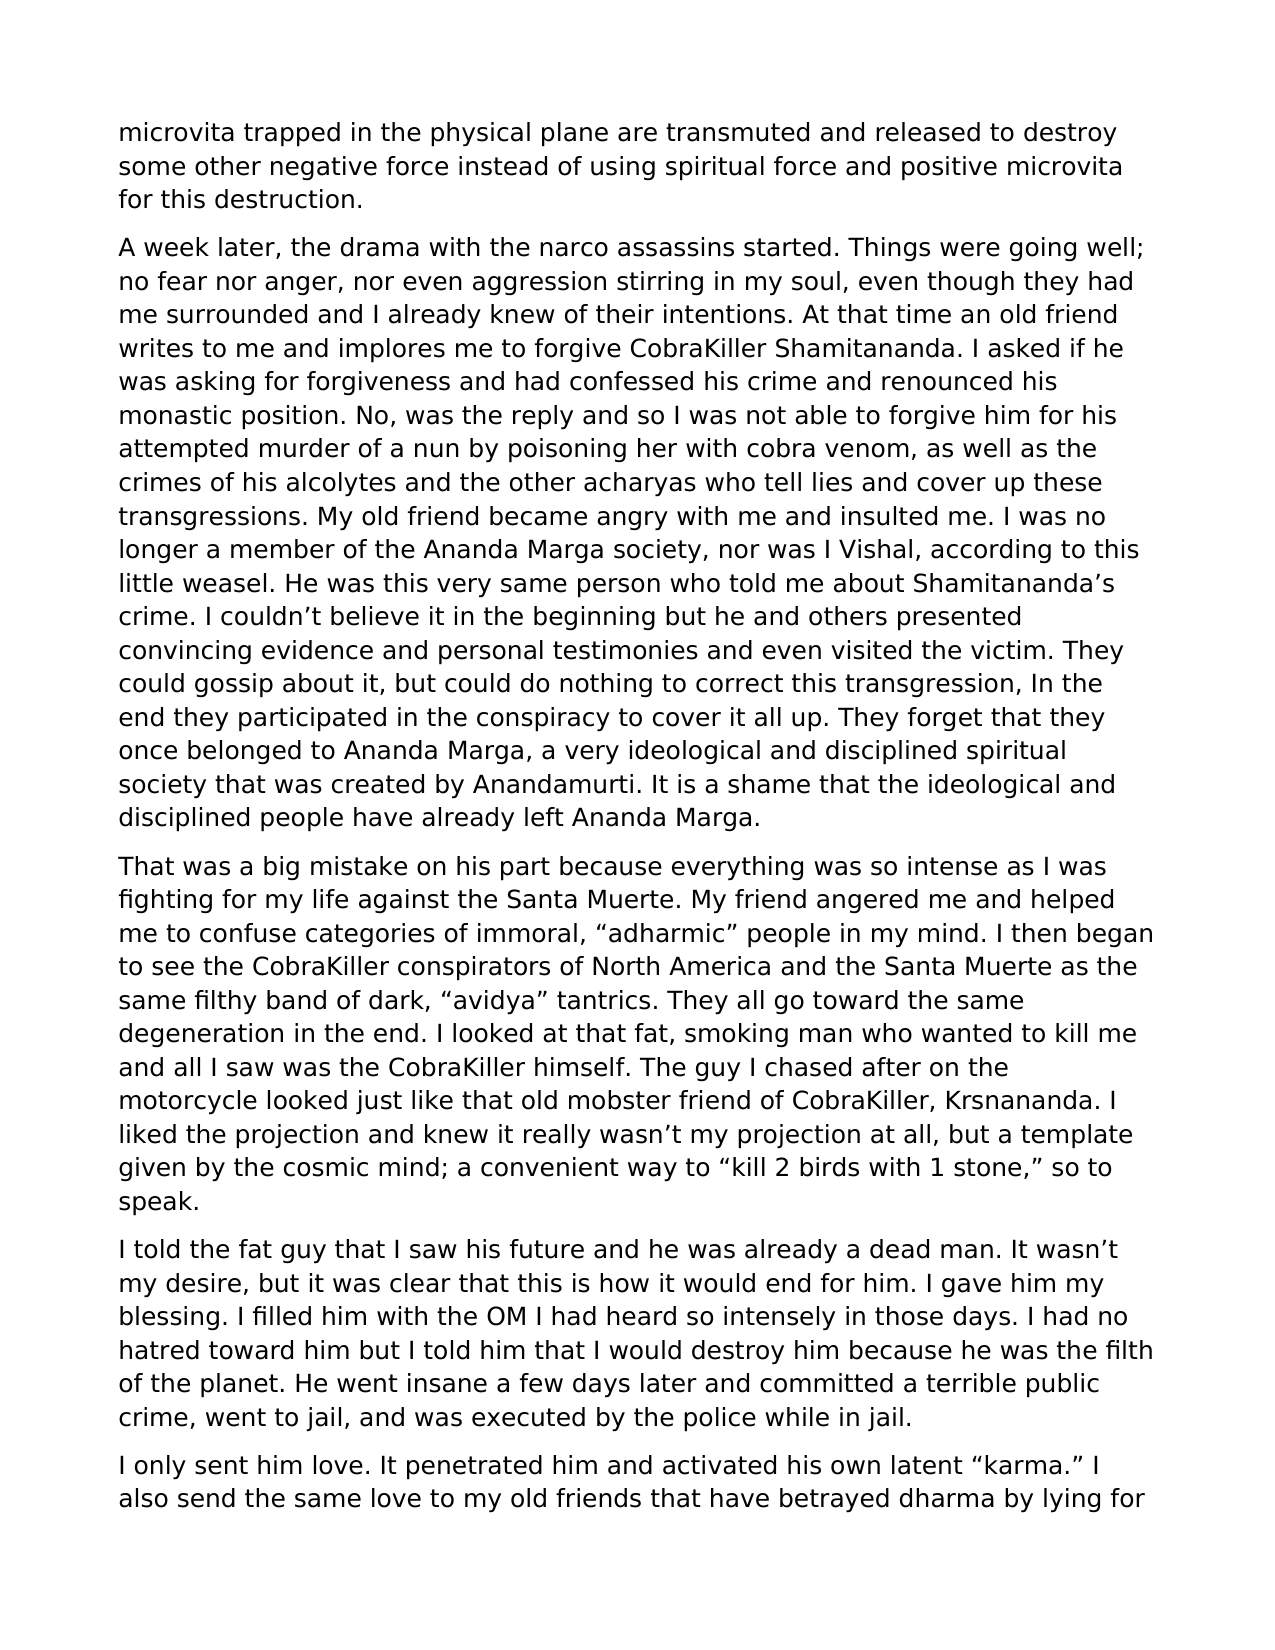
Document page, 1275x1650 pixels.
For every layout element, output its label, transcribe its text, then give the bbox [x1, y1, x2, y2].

text I only sent him love. It penetrated him and activated his own latent “karma.” I also send the same love to my old friends that have betrayed dharma by lying for [118, 1451, 1157, 1514]
text I told the fat guy that I saw his future and he was already a dead man. It wasn’t my desire, but it was clear that this is how it would end for him. I gave him my blessing. I filled him with the OM I had heard so intensely in those days. I had no hatred toward him but I told him that I would destroy him because he was the filth of the planet. He went insane a few days later and committed a terrible public crime, went to jail, and was executed by the police while in jail. [118, 1235, 1157, 1432]
text A week later, the drama with the narco assassins started. Things were going well; no fear nor anger, nor even aggression stirring in my soul, even though they had me surrounded and I already knew of their intentions. At that time an old friend writes to me and implores me to forgive CobraKiller Shamitananda. I asked if he was asking for forgiveness and had confessed his crime and renounced his monastic position. No, was the reply and so I was not able to forgive him for his attempted murder of a nun by poisoning her with cobra venom, as well as the crimes of his alcolytes and the other acharyas who tell lies and cover up these transgressions. My old friend became angry with me and insulted me. I was no longer a member of the Ananda Marga society, nor was I Vishal, according to this little weasel. He was this very same person who told me about Shamitananda’s crime. I couldn’t believe it in the beginning but he and others presented convincing evidence and personal testimonies and even visited the victim. They could gossip about it, but could do nothing to correct this transgression, In the end they participated in the conspiracy to cover it all up. They forget that they once belonged to Ananda Marga, a very ideological and disciplined spiritual society that was created by Anandamurti. It is a shame that the ideological and disciplined people have already left Ananda Marga. [118, 233, 1157, 833]
text microvita trapped in the physical plane are transmuted and released to destroy some other negative force instead of using spiritual force and positive microvita for this destruction. [118, 118, 1157, 214]
text That was a big mistake on his part because everything was so intense as I was fighting for my life against the Santa Muerte. My friend angered me and helped me to confuse categories of immoral, “adharmic” people in my mind. I then began to see the CobraKiller conspirators of North America and the Santa Muerte as the same filthy band of dark, “avidya” tantrics. They all go toward the same degeneration in the end. I looked at that fat, smoking man who wanted to kill me and all I saw was the CobraKiller himself. The guy I chased after on the motorcycle looked just like that old mobster friend of CobraKiller, Krsnananda. I liked the projection and knew it really wasn’t my projection at all, but a template given by the cosmic mind; a convenient way to “kill 2 birds with 1 stone,” so to speak. [118, 852, 1157, 1216]
